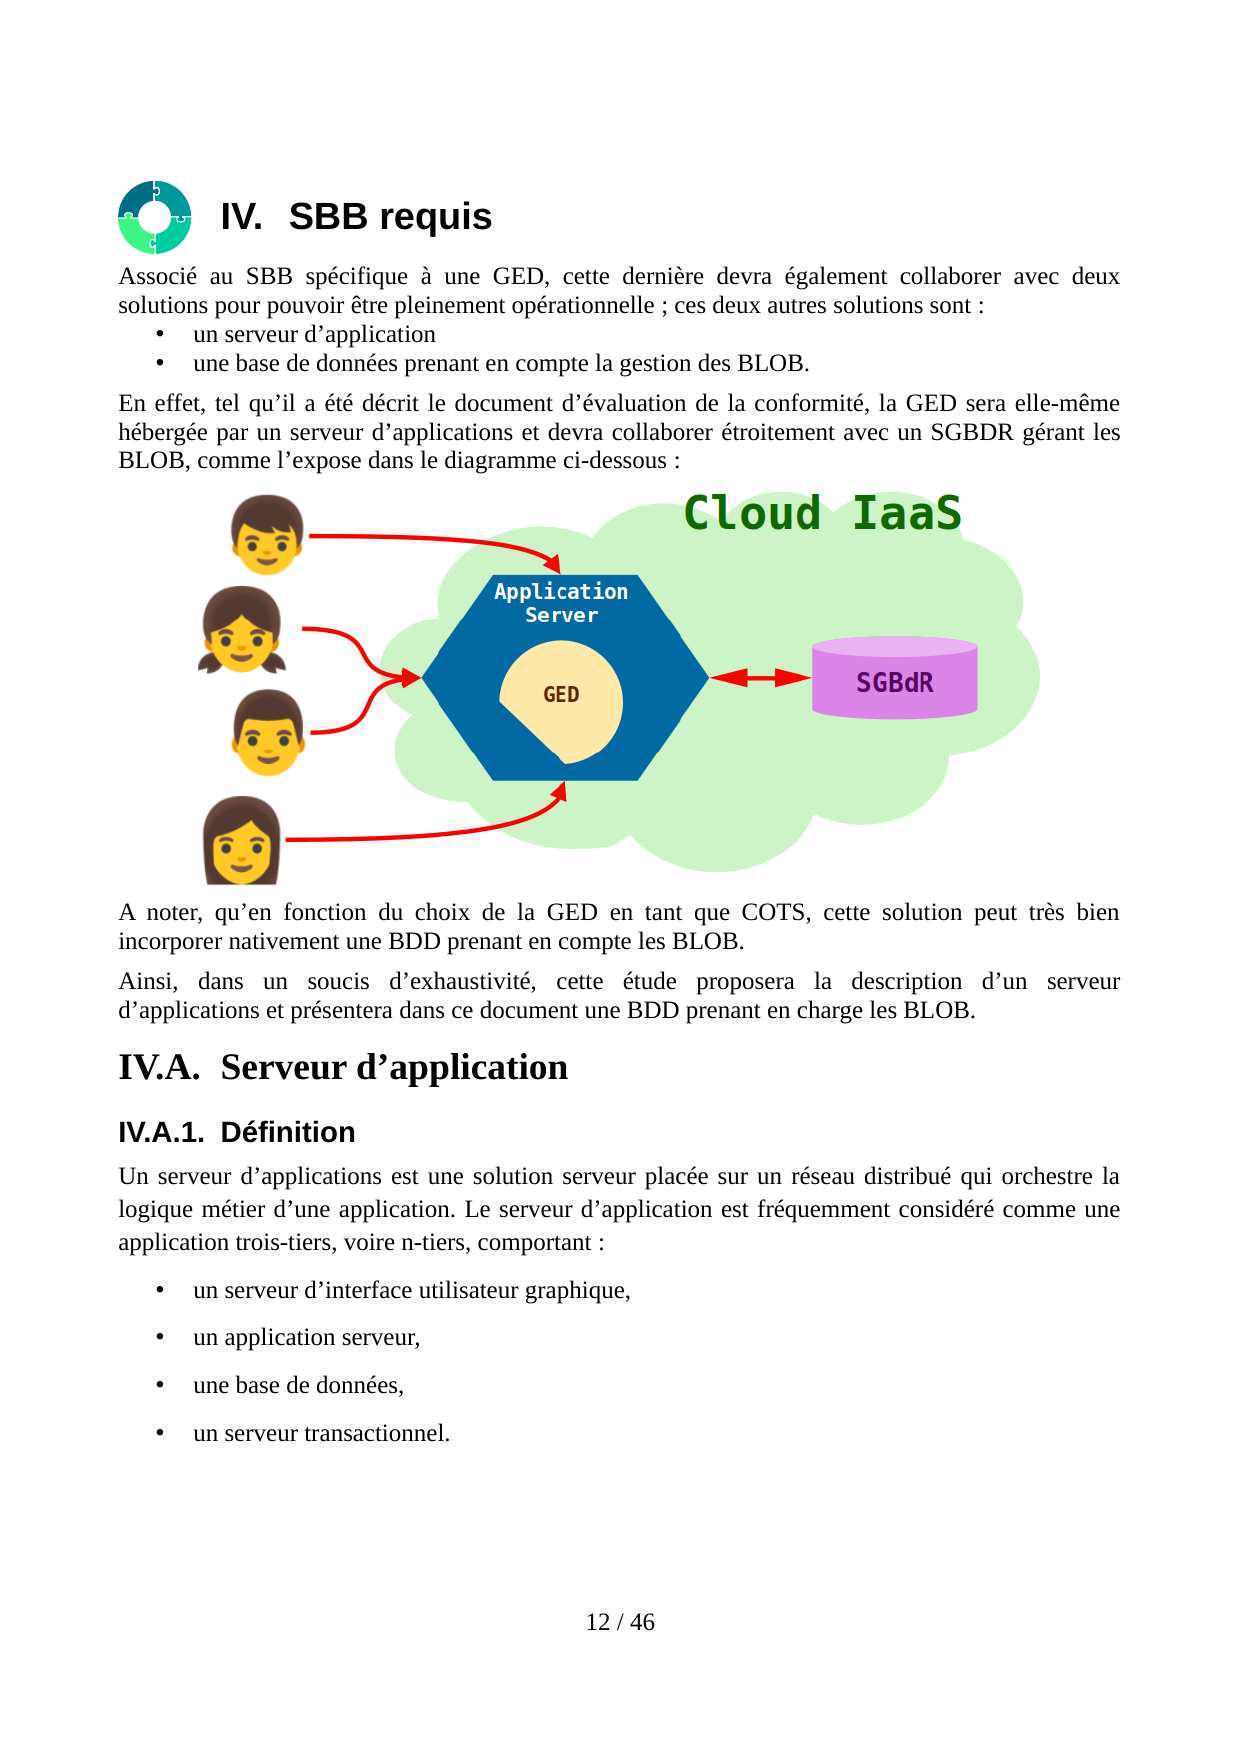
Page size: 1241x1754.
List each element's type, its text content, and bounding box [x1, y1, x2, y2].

subtitle [139, 201, 178, 238]
text Associé au SBB spécifique à une GED, cette dernière devra également collaborer avec deux solutions pour pouvoir être pleinement opérationnelle ; ces deux autres solutions sont : [118, 261, 1122, 319]
subtitle Définition [118, 1115, 1122, 1149]
list un serveur transactionnel. [156, 1418, 1122, 1446]
list une base de données, [156, 1370, 1122, 1399]
list un serveur d’interface utilisateur graphique, [156, 1275, 1122, 1304]
text Un serveur d’applications est une solution serveur placée sur un réseau distribué qui orchestre la logique métier d’une application. Le serveur d’application est fréquemment considéré comme une application trois-tiers, voire n-tiers, comportant : [118, 1161, 1122, 1256]
list une base de données prenant en compte la gestion des BLOB. [156, 348, 1122, 376]
list un application serveur, [156, 1322, 1122, 1351]
text En effet, tel qu’il a été décrit le document d’évaluation de la conformité, la GED sera elle-même hébergée par un serveur d’applications et devra collaborer étroitement avec un SGBDR gérant les BLOB, comme l’expose dans le diagramme ci-dessous : [118, 388, 1122, 474]
subtitle Serveur d’application [118, 1045, 1122, 1088]
list un serveur d’application [156, 319, 1122, 348]
subtitle SBB requis [183, 194, 1122, 238]
text Ainsi, dans un soucis d’exhaustivité, cette étude proposera la description d’un serveur d’applications et présentera dans ce document une BDD prenant en charge les BLOB. [118, 966, 1122, 1024]
picture [197, 486, 1043, 886]
text A noter, qu’en fonction du choix de la GED en tant que COTS, cette solution peut très bien incorporer nativement une BDD prenant en compte les BLOB. [118, 897, 1122, 955]
